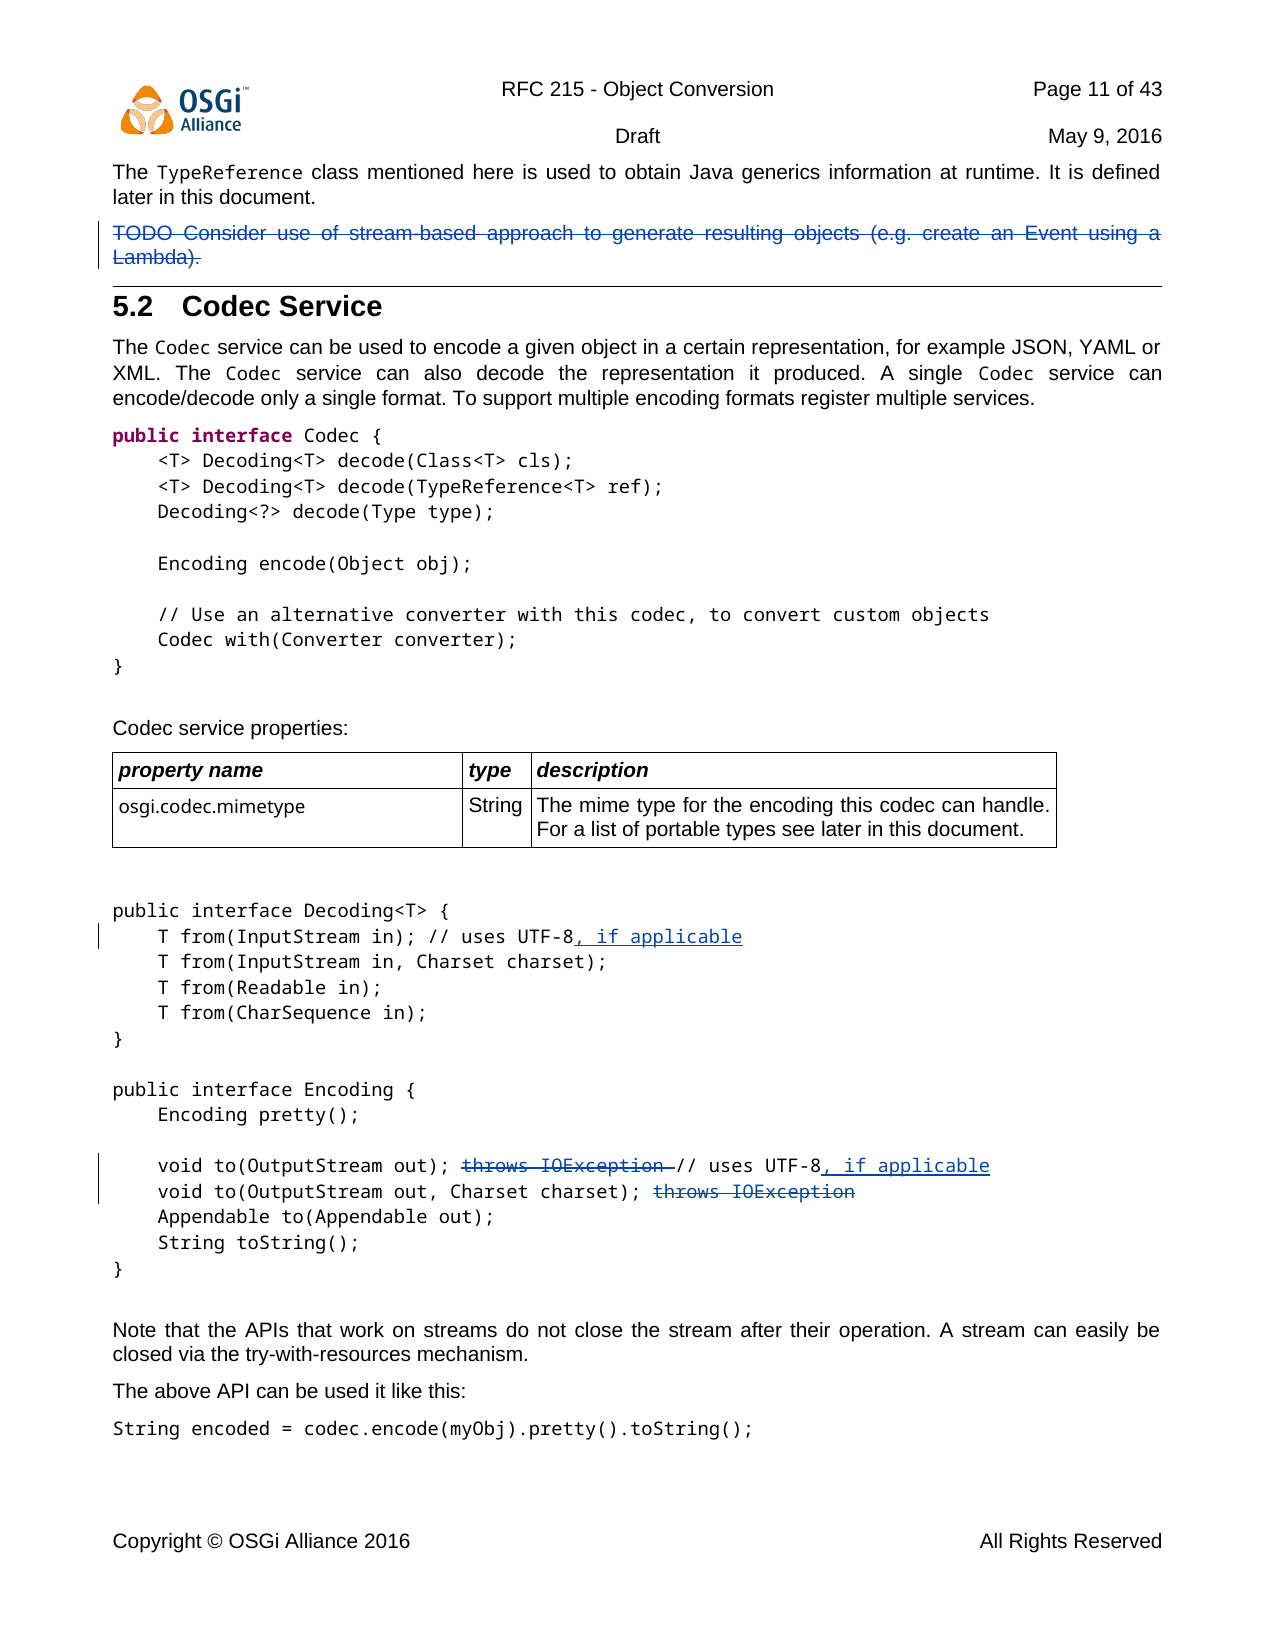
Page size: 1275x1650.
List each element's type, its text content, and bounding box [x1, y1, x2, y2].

subtitle Codec Service [112, 287, 1162, 322]
text T from(InputStream in); // uses UTF-8, if applicable [112, 923, 1162, 948]
text Note that the APIs that work on streams do not close the stream after their operation. A stream can easily be closed via the try-with-resources mechanism. [112, 1318, 1162, 1366]
picture [113, 78, 257, 142]
text Codec with(Converter converter); [112, 626, 1162, 652]
text String toString(); [112, 1229, 1162, 1255]
text T from(CharSequence in); [112, 999, 1162, 1025]
text Appendable to(Appendable out); [112, 1204, 1162, 1229]
text public interface Decoding<T> { [112, 897, 1162, 923]
text <T> Decoding<T> decode(TypeReference<T> ref); [112, 473, 1162, 499]
text T from(InputStream in, Charset charset); [112, 948, 1162, 974]
text public interface Encoding { [112, 1076, 1162, 1102]
text public interface Codec { [112, 422, 1162, 448]
text Encoding pretty(); [112, 1102, 1162, 1127]
text <T> Decoding<T> decode(Class<T> cls); [112, 448, 1162, 473]
table_cell String [463, 789, 531, 847]
text T from(Readable in); [112, 974, 1162, 999]
text The Codec service can be used to encode a given object in a certain representation, for example JSON, YAML or XML. The Codec service can also decode the representation it produced. A single Codec service can encode/decode only a single format. To support multiple encoding formats register multiple services. [112, 335, 1162, 410]
table_header property name [113, 753, 462, 787]
text } [112, 1255, 1162, 1280]
table_header type [463, 753, 531, 787]
text void to(OutputStream out); // uses UTF-8, if applicable [112, 1153, 1162, 1178]
text String encoded = codec.encode(myObj).pretty().toString(); [112, 1415, 1162, 1441]
table_cell The mime type for the encoding this codec can handle. For a list of portable types see later in this document. [532, 789, 1056, 847]
text } [112, 1025, 1162, 1051]
text } [112, 652, 1162, 677]
text void to(OutputStream out, Charset charset); [112, 1178, 1162, 1204]
text Codec service properties: [112, 715, 1162, 739]
table_header description [532, 753, 1056, 787]
text Encoding encode(Object obj); [112, 550, 1162, 575]
table_cell osgi.codec.mimetype [113, 789, 462, 847]
text // Use an alternative converter with this codec, to convert custom objects [112, 601, 1162, 626]
text Decoding<?> decode(Type type); [112, 499, 1162, 524]
text The TypeReference class mentioned here is used to obtain Java generics information at runtime. It is defined later in this document. [112, 159, 1162, 208]
text The above API can be used it like this: [112, 1379, 1162, 1403]
